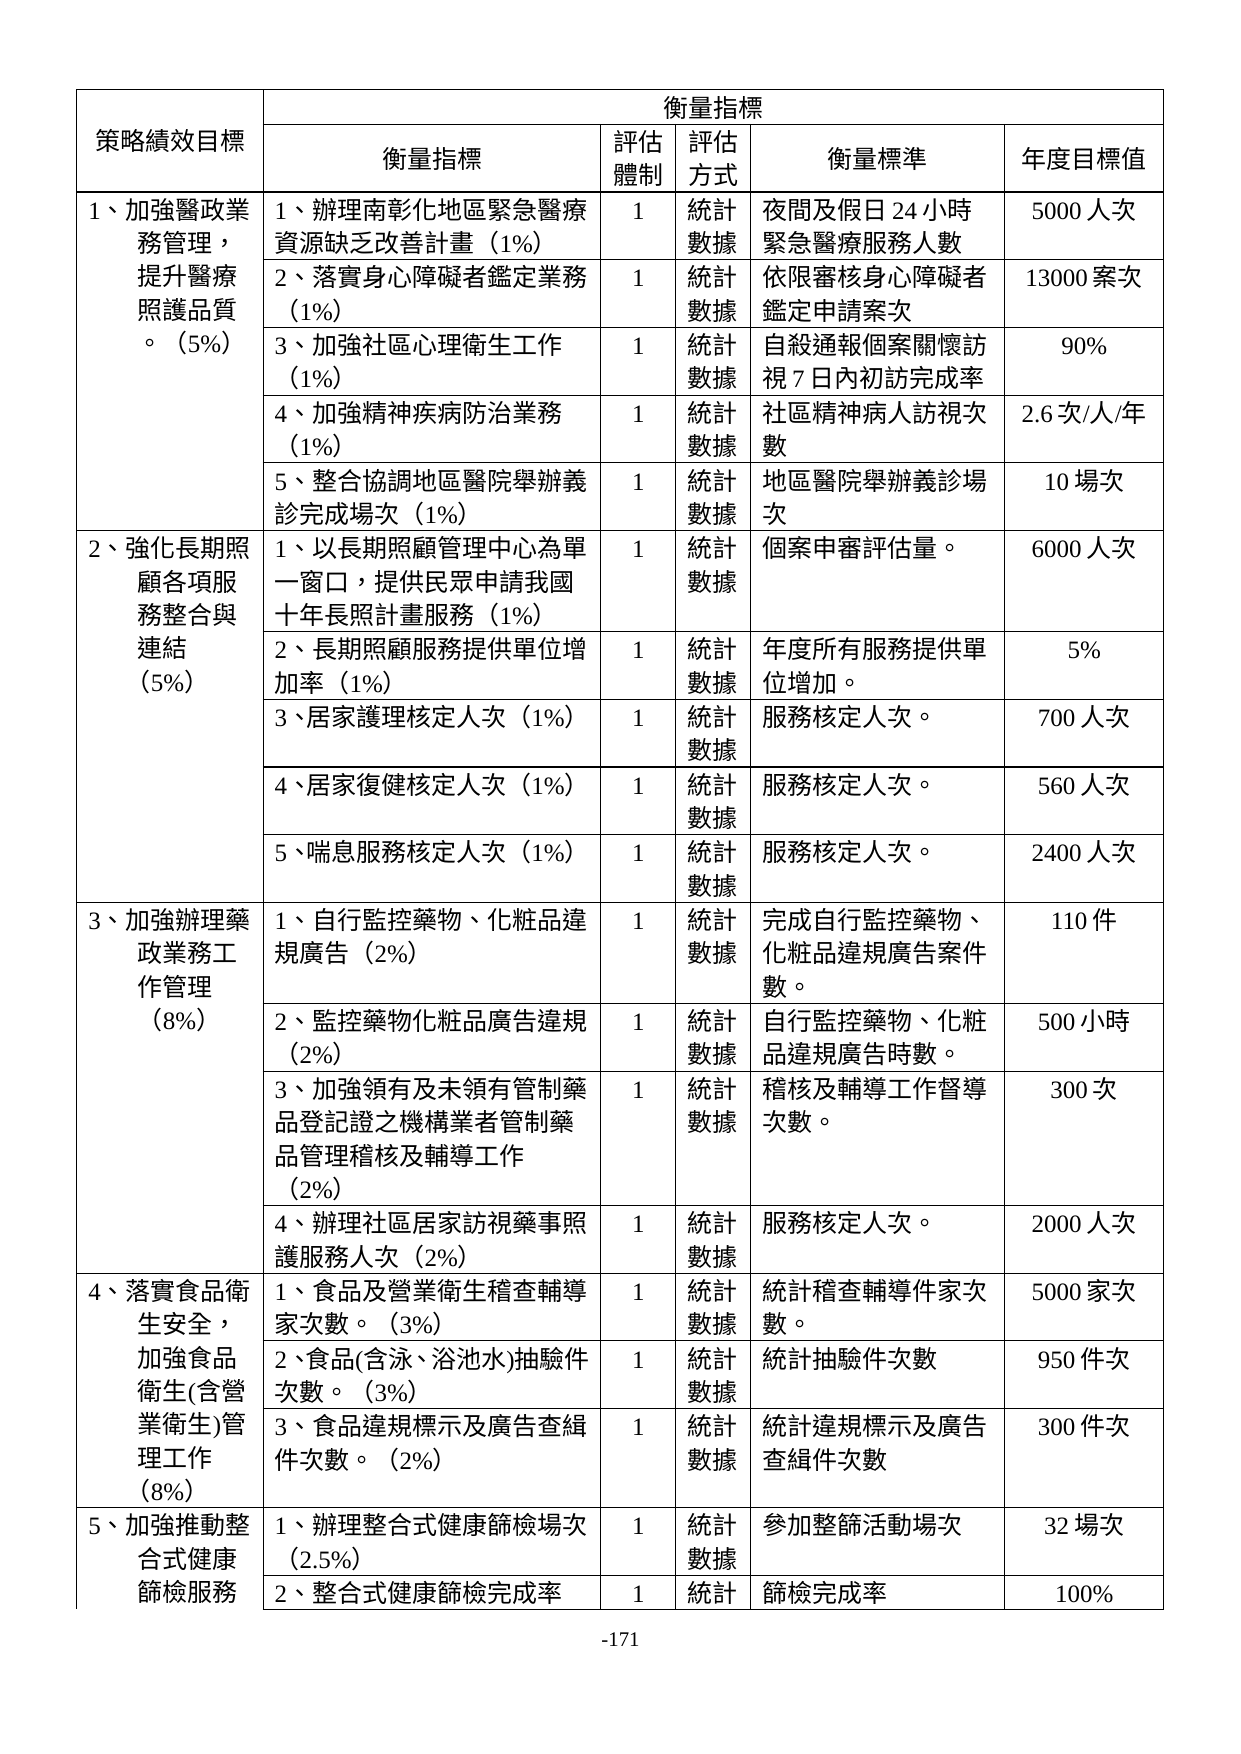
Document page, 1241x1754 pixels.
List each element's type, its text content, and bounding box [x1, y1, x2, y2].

table_cell 1 [601, 632, 675, 699]
table_header 策略績效目標 [77, 90, 263, 191]
table_cell 統計抽驗件次數 [751, 1341, 1004, 1408]
table_cell 1、辦理整合式健康篩檢場次（2.5%） [264, 1508, 600, 1575]
table_cell 統計數據 [676, 463, 750, 530]
table_cell 服務核定人次。 [751, 768, 1004, 834]
table_cell 稽核及輔導工作督導次數。 [751, 1072, 1004, 1205]
table_cell [77, 699, 263, 766]
table_cell 1 [601, 700, 675, 766]
table_cell 2.6次/人/年 [1005, 396, 1163, 462]
table_cell 評估方式 [676, 125, 750, 191]
table_cell 1 [601, 260, 675, 327]
table_cell 1 [601, 396, 675, 462]
table_cell 300次 [1005, 1072, 1163, 1205]
table_cell 90% [1005, 328, 1163, 394]
table_cell 統計數據 [676, 531, 750, 631]
table_cell 2400人次 [1005, 835, 1163, 902]
table_cell 自行監控藥物、化粧品違規廣告時數。 [751, 1004, 1004, 1071]
table_cell 4、加強精神疾病防治業務 （1%） [264, 396, 600, 462]
table_cell 強化長期照顧各項服務整合與連結 （5%） [77, 531, 263, 699]
table_cell 統計數據 [676, 700, 750, 766]
table_cell 1 [601, 1508, 675, 1575]
table_cell 統計稽查輔導件家次數。 [751, 1274, 1004, 1340]
table_cell 衡量標準 [751, 125, 1004, 191]
table_cell 1 [601, 1004, 675, 1071]
table_cell 統計數據 [676, 1072, 750, 1205]
table_cell 統計數據 [676, 1206, 750, 1273]
table_cell 服務核定人次。 [751, 835, 1004, 902]
table_cell 地區醫院舉辦義診場次 [751, 463, 1004, 530]
table_cell 100% [1005, 1576, 1163, 1609]
table_cell 5、整合協調地區醫院舉辦義診完成場次（1%） [264, 463, 600, 530]
table_cell 服務核定人次。 [751, 1206, 1004, 1273]
table_cell [77, 395, 263, 462]
table_cell 1 [601, 1341, 675, 1408]
table_cell 2000人次 [1005, 1206, 1163, 1273]
table_cell [77, 1071, 263, 1205]
table_cell 2、食品(含泳、浴池水)抽驗件次數。（3%） [264, 1341, 600, 1408]
table_cell 年度所有服務提供單位增加。 [751, 632, 1004, 699]
table_cell 統計數據 [676, 1004, 750, 1071]
table_cell 參加整篩活動場次 [751, 1508, 1004, 1575]
table_cell [77, 834, 263, 902]
table_cell 110件 [1005, 903, 1163, 1003]
table_cell [77, 462, 263, 530]
table_cell 統計數據 [676, 1508, 750, 1575]
table_cell 加強醫政業務管理，提升醫療照護品質。（5%） [77, 193, 263, 394]
table_cell 統計數據 [676, 193, 750, 259]
table_cell [77, 1205, 263, 1273]
table_cell 評估體制 [601, 125, 675, 191]
table_cell 個案申審評估量。 [751, 531, 1004, 631]
table_cell 1 [601, 1409, 675, 1507]
table_cell 1 [601, 463, 675, 530]
table_cell 5% [1005, 632, 1163, 699]
table_cell 3、加強社區心理衛生工作 （1%） [264, 328, 600, 394]
table_cell 2、整合式健康篩檢完成率 [264, 1576, 600, 1609]
table_cell 950件次 [1005, 1341, 1163, 1408]
table_cell 3、加強領有及未領有管制藥品登記證之機構業者管制藥品管理稽核及輔導工作 （2%） [264, 1072, 600, 1205]
table_cell 社區精神病人訪視次數 [751, 396, 1004, 462]
table_cell 300件次 [1005, 1409, 1163, 1507]
table_cell 4、辦理社區居家訪視藥事照護服務人次（2%） [264, 1206, 600, 1273]
table_cell 3、居家護理核定人次（1%） [264, 700, 600, 766]
table_cell 700人次 [1005, 700, 1163, 766]
table_cell 統計數據 [676, 768, 750, 834]
table_cell 統計違規標示及廣告查緝件次數 [751, 1409, 1004, 1507]
table_cell 統計數據 [676, 328, 750, 394]
table_cell 統計數據 [676, 396, 750, 462]
table_cell 年度目標值 [1005, 125, 1163, 191]
table_cell 1 [601, 1206, 675, 1273]
table_cell 統計數據 [676, 1341, 750, 1408]
table_cell 夜間及假日24小時緊急醫療服務人數 [751, 193, 1004, 259]
table_cell 6000人次 [1005, 531, 1163, 631]
table_cell 5、喘息服務核定人次（1%） [264, 835, 600, 902]
table_cell 1 [601, 1576, 675, 1609]
table_cell 10場次 [1005, 463, 1163, 530]
table_cell 1、以長期照顧管理中心為單一窗口，提供民眾申請我國十年長照計畫服務（1%） [264, 531, 600, 631]
table_cell 5000家次 [1005, 1274, 1163, 1340]
table_cell 1 [601, 328, 675, 394]
table_cell 1 [601, 193, 675, 259]
table_cell 1、辦理南彰化地區緊急醫療資源缺乏改善計畫（1%） [264, 193, 600, 259]
table_cell 1 [601, 903, 675, 1003]
table_cell 統計 [676, 1576, 750, 1609]
table_cell 完成自行監控藥物、化粧品違規廣告案件數。 [751, 903, 1004, 1003]
table_cell 2、落實身心障礙者鑑定業務（1%） [264, 260, 600, 327]
table_cell [77, 766, 263, 834]
table_cell 統計數據 [676, 903, 750, 1003]
table_cell 統計數據 [676, 260, 750, 327]
table_cell 2、長期照顧服務提供單位增加率（1%） [264, 632, 600, 699]
table_cell 服務核定人次。 [751, 700, 1004, 766]
table_cell 4、居家復健核定人次（1%） [264, 768, 600, 834]
table_cell 5000人次 [1005, 193, 1163, 259]
table_cell 2、監控藥物化粧品廣告違規（2%） [264, 1004, 600, 1071]
table_cell 依限審核身心障礙者鑑定申請案次 [751, 260, 1004, 327]
table_cell 自殺通報個案關懷訪視7日內初訪完成率 [751, 328, 1004, 394]
table_cell 1 [601, 835, 675, 902]
table_header 衡量指標 [264, 90, 1163, 124]
table_cell 1 [601, 1072, 675, 1205]
table_cell 560人次 [1005, 768, 1163, 834]
table_cell 1 [601, 1274, 675, 1340]
table_cell 統計數據 [676, 632, 750, 699]
table_cell 32場次 [1005, 1508, 1163, 1575]
table_cell 衡量指標 [264, 125, 600, 191]
table_cell 1、自行監控藥物、化粧品違規廣告（2%） [264, 903, 600, 1003]
table_cell 加強辦理藥政業務工作管理（8%） [77, 903, 263, 1071]
table_cell 統計數據 [676, 835, 750, 902]
table_cell 加強推動整合式健康篩檢服務 [77, 1508, 263, 1609]
table_cell 落實食品衛生安全，加強食品衛生(含營業衛生)管理工作 （8%） [77, 1274, 263, 1507]
table_cell 13000案次 [1005, 260, 1163, 327]
table_cell 3、食品違規標示及廣告查緝件次數。（2%） [264, 1409, 600, 1507]
table_cell 1 [601, 531, 675, 631]
table_cell 500小時 [1005, 1004, 1163, 1071]
table_cell 統計數據 [676, 1274, 750, 1340]
table_cell 1、食品及營業衛生稽查輔導家次數。（3%） [264, 1274, 600, 1340]
table_cell 統計數據 [676, 1409, 750, 1507]
table_cell 篩檢完成率 [751, 1576, 1004, 1609]
table_cell 1 [601, 768, 675, 834]
